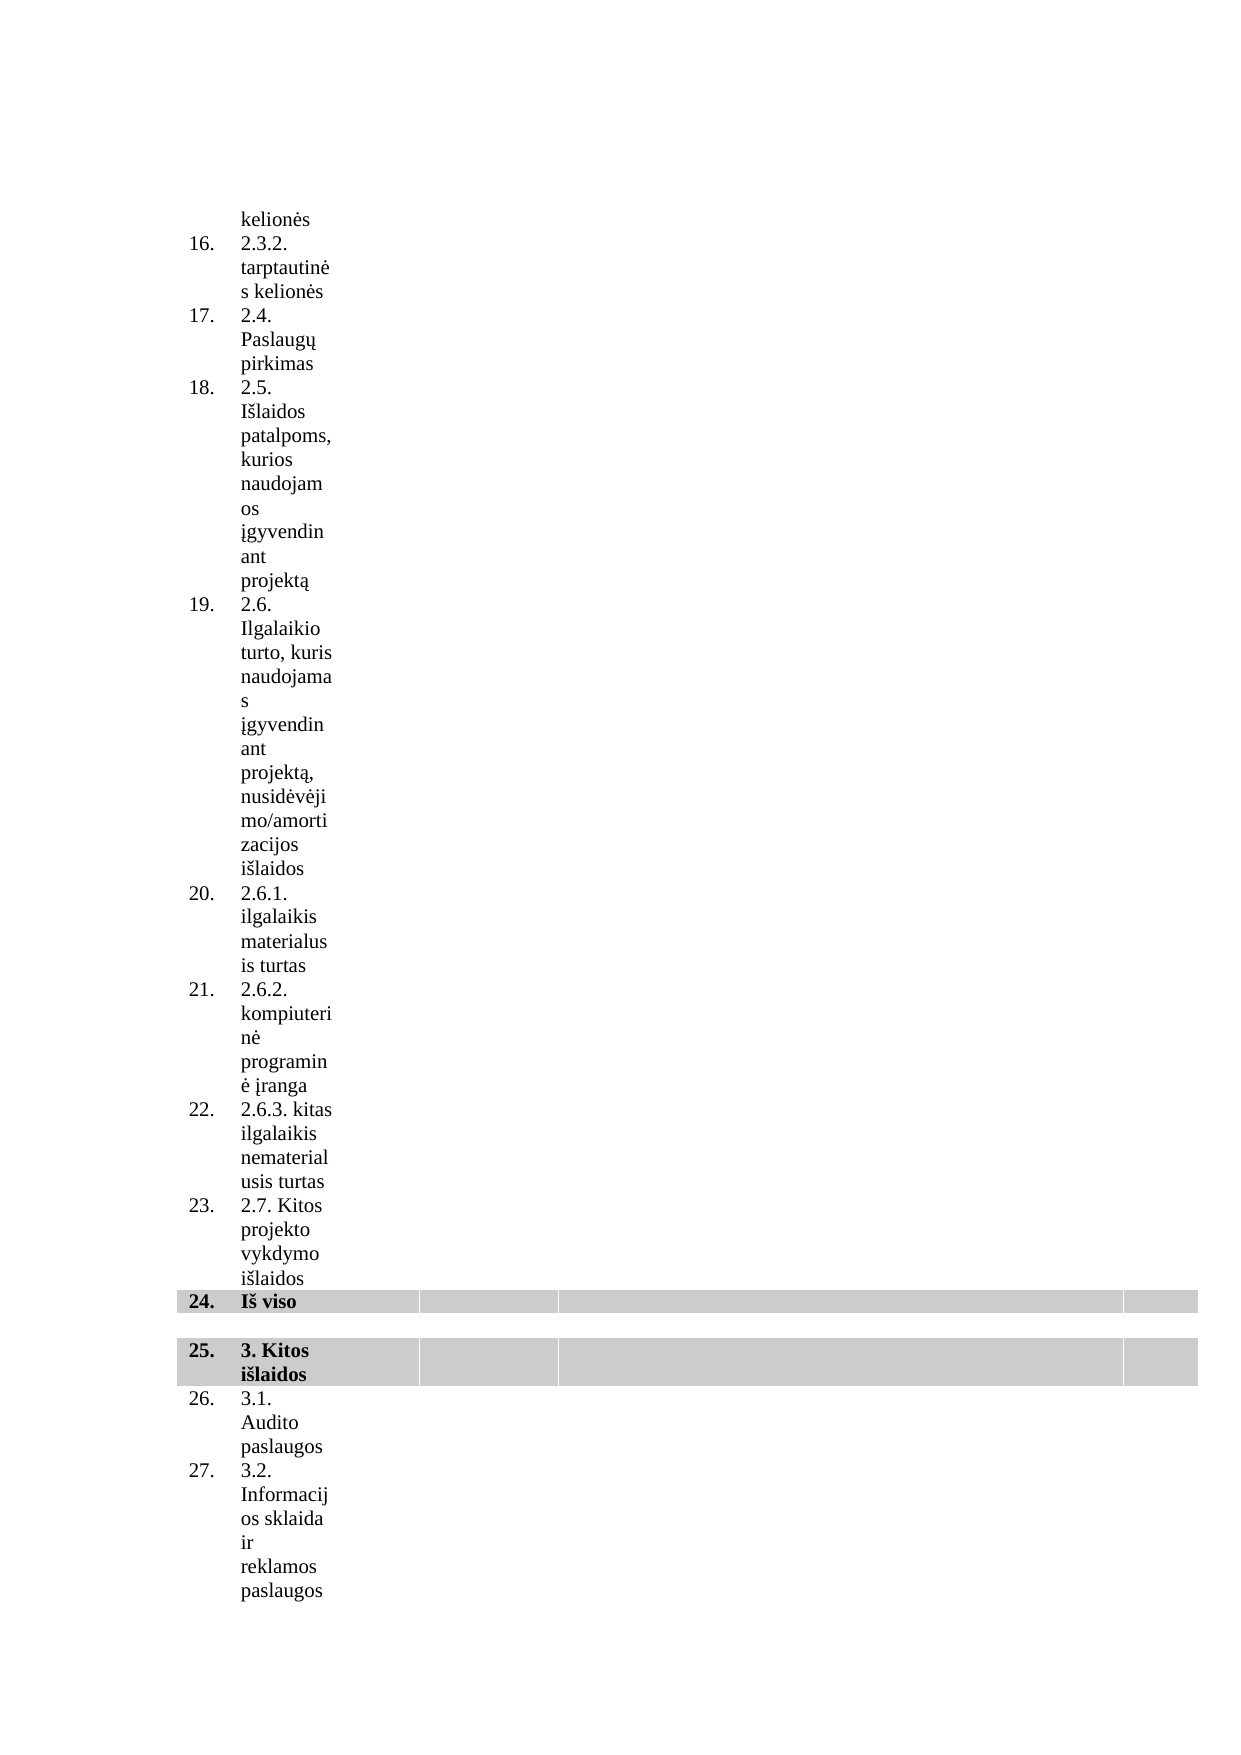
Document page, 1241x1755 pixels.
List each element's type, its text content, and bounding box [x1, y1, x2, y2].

table_cell [420, 592, 495, 880]
table_cell [890, 375, 976, 592]
table_cell [634, 1193, 695, 1289]
table_cell [773, 207, 831, 231]
table_cell [559, 592, 634, 880]
table_cell [773, 1458, 831, 1602]
table_cell [976, 1458, 1051, 1602]
table_cell [634, 1386, 695, 1458]
table_cell [634, 1458, 695, 1602]
table_cell [495, 880, 558, 977]
table_cell [634, 375, 695, 592]
table_cell [831, 1193, 890, 1289]
table_cell [495, 1386, 558, 1458]
table_cell [773, 231, 831, 303]
table_cell [495, 1097, 558, 1193]
table_cell [344, 1338, 419, 1386]
table_cell [634, 977, 695, 1097]
table_cell [831, 1314, 890, 1338]
table_cell [495, 1314, 558, 1338]
table_cell [1051, 880, 1123, 977]
table_cell [634, 231, 695, 303]
table_cell [344, 977, 419, 1097]
table_cell 26. [177, 1386, 229, 1458]
table_cell [420, 1458, 495, 1602]
table_cell [695, 1338, 773, 1386]
table_cell [976, 1338, 1051, 1386]
table_cell [634, 1338, 695, 1386]
table_cell [1051, 375, 1123, 592]
table_cell [495, 592, 558, 880]
table_cell [634, 592, 695, 880]
table_cell [976, 207, 1051, 231]
table_cell [773, 880, 831, 977]
table_cell 19. [177, 592, 229, 880]
table_cell [1124, 207, 1198, 231]
table_cell [495, 1338, 558, 1386]
table_cell [420, 375, 495, 592]
table_cell [559, 1458, 634, 1602]
table_cell [420, 977, 495, 1097]
table_cell [420, 1290, 495, 1313]
table_cell [1051, 1386, 1123, 1458]
table_cell [976, 375, 1051, 592]
table_cell 18. [177, 375, 229, 592]
table_cell [773, 1097, 831, 1193]
table_cell [634, 207, 695, 231]
table_cell 2.6. Ilgalaikio turto, kuris naudojamas įgyvendinant projektą, nusidėvėjimo/amortizacijos išlaidos [229, 592, 344, 880]
table_cell [177, 207, 229, 231]
table_cell [1124, 1290, 1198, 1313]
table_cell [1051, 231, 1123, 303]
table_cell [890, 880, 976, 977]
table_cell [559, 231, 634, 303]
table_cell [1124, 1386, 1198, 1458]
table_cell [890, 592, 976, 880]
table_cell [1051, 1338, 1123, 1386]
table_cell 22. [177, 1097, 229, 1193]
table_cell [1051, 1314, 1123, 1338]
table_cell 21. [177, 977, 229, 1097]
table_cell [773, 1193, 831, 1289]
table_cell [1124, 1314, 1198, 1338]
table_cell [695, 375, 773, 592]
table_cell [559, 303, 634, 375]
table_cell [344, 1386, 419, 1458]
table_cell 2.7. Kitos projekto vykdymo išlaidos [229, 1193, 344, 1289]
table_cell [695, 303, 773, 375]
table_cell [976, 1314, 1051, 1338]
table_cell [420, 880, 495, 977]
table_cell [831, 231, 890, 303]
table_cell [1051, 1458, 1123, 1602]
table_cell [344, 1193, 419, 1289]
table_cell [831, 1338, 890, 1386]
table_cell [634, 303, 695, 375]
table_cell [420, 231, 495, 303]
table_cell [495, 1458, 558, 1602]
table_cell [976, 1097, 1051, 1193]
table_cell [695, 1314, 773, 1338]
table_cell [890, 1097, 976, 1193]
table_cell [634, 880, 695, 977]
table_cell [495, 1290, 558, 1313]
table_cell [495, 303, 558, 375]
table_cell [1051, 592, 1123, 880]
table_cell [420, 1386, 495, 1458]
table_cell [976, 1193, 1051, 1289]
table_cell [1051, 1290, 1123, 1313]
table_cell [773, 592, 831, 880]
table_cell [1124, 375, 1198, 592]
table_cell [773, 303, 831, 375]
table_cell [695, 592, 773, 880]
table_cell [420, 1338, 495, 1386]
table_cell [229, 1314, 344, 1338]
table_cell 3. Kitos išlaidos [229, 1338, 344, 1386]
table_cell [344, 592, 419, 880]
table_cell [344, 375, 419, 592]
table_cell [976, 303, 1051, 375]
table_cell 24. [177, 1290, 229, 1313]
table_cell 2.6.1. ilgalaikis materialusis turtas [229, 880, 344, 977]
table_cell 23. [177, 1193, 229, 1289]
table_cell [831, 1458, 890, 1602]
table_cell [976, 1386, 1051, 1458]
table_cell [695, 1193, 773, 1289]
table_cell [634, 1290, 695, 1313]
table_cell 20. [177, 880, 229, 977]
table_cell [695, 207, 773, 231]
table_cell [831, 1097, 890, 1193]
table_cell [344, 231, 419, 303]
table_cell 2.5. Išlaidos patalpoms, kurios naudojamos įgyvendinant projektą [229, 375, 344, 592]
table_cell [1051, 977, 1123, 1097]
table_cell 27. [177, 1458, 229, 1602]
table_cell [344, 1290, 419, 1313]
table_cell [773, 1314, 831, 1338]
table_cell [1124, 303, 1198, 375]
table_cell [559, 880, 634, 977]
table_cell [1124, 977, 1198, 1097]
table_cell [344, 303, 419, 375]
table_cell [495, 1193, 558, 1289]
table_cell 16. [177, 231, 229, 303]
table_cell [1124, 1097, 1198, 1193]
table_cell [559, 1193, 634, 1289]
table_cell 2.6.2. kompiuterinė programinė įranga [229, 977, 344, 1097]
table_cell [495, 375, 558, 592]
table_cell [1051, 207, 1123, 231]
table_cell [495, 207, 558, 231]
table_cell 2.3.2. tarptautinės kelionės [229, 231, 344, 303]
table_cell [1051, 303, 1123, 375]
table_cell [890, 303, 976, 375]
table_cell [831, 880, 890, 977]
table_cell [634, 1097, 695, 1193]
table_cell [890, 1338, 976, 1386]
table_cell [831, 1290, 890, 1313]
table_cell [773, 977, 831, 1097]
table_cell [976, 1290, 1051, 1313]
table_cell [890, 977, 976, 1097]
table_cell [559, 1097, 634, 1193]
table_cell [773, 1386, 831, 1458]
table_cell [890, 1386, 976, 1458]
table_cell [1124, 1338, 1198, 1386]
table_cell [1124, 592, 1198, 880]
table_cell [831, 303, 890, 375]
table_cell [559, 207, 634, 231]
table_cell [695, 1097, 773, 1193]
table_cell 2.6.3. kitas ilgalaikis nematerialusis turtas [229, 1097, 344, 1193]
table_cell [559, 1338, 634, 1386]
table_cell [559, 977, 634, 1097]
table_cell [1051, 1193, 1123, 1289]
table_cell [344, 1097, 419, 1193]
table_cell [831, 207, 890, 231]
table_cell [890, 207, 976, 231]
table_cell [420, 1314, 495, 1338]
table_cell [1051, 1097, 1123, 1193]
table_cell [890, 1193, 976, 1289]
table_cell [831, 1386, 890, 1458]
table_cell [420, 1097, 495, 1193]
table_cell [695, 880, 773, 977]
table_cell [344, 1458, 419, 1602]
table_cell [695, 1386, 773, 1458]
table_cell [495, 231, 558, 303]
table_cell [559, 375, 634, 592]
table_cell [420, 207, 495, 231]
table_cell [890, 1290, 976, 1313]
table_cell [773, 1338, 831, 1386]
table_cell [344, 207, 419, 231]
table_cell [177, 1314, 229, 1338]
table_cell [420, 303, 495, 375]
table_cell [420, 1193, 495, 1289]
table_cell [695, 231, 773, 303]
table_cell 2.4. Paslaugų pirkimas [229, 303, 344, 375]
table_cell [1124, 880, 1198, 977]
table_cell [1124, 1193, 1198, 1289]
table_cell [890, 1458, 976, 1602]
table_cell [344, 1314, 419, 1338]
table_cell Iš viso [229, 1290, 344, 1313]
table_cell [695, 977, 773, 1097]
table_cell [559, 1386, 634, 1458]
table_cell 3.1. Audito paslaugos [229, 1386, 344, 1458]
table_cell 3.2. Informacijos sklaida ir reklamos paslaugos [229, 1458, 344, 1602]
table_cell [976, 592, 1051, 880]
table_cell [831, 977, 890, 1097]
table_cell [634, 1314, 695, 1338]
table_cell [695, 1458, 773, 1602]
table_cell [1124, 231, 1198, 303]
table_cell 25. [177, 1338, 229, 1386]
table_cell [831, 592, 890, 880]
table_cell [773, 1290, 831, 1313]
table_cell [831, 375, 890, 592]
table_cell [890, 231, 976, 303]
table_cell [976, 231, 1051, 303]
table_cell [890, 1314, 976, 1338]
table_cell [344, 880, 419, 977]
table_cell [695, 1290, 773, 1313]
table_cell kelionės [229, 207, 344, 231]
table_cell 17. [177, 303, 229, 375]
table_cell [559, 1290, 634, 1313]
table_cell [495, 977, 558, 1097]
table_cell [773, 375, 831, 592]
table_cell [976, 880, 1051, 977]
table_cell [559, 1314, 634, 1338]
table_cell [976, 977, 1051, 1097]
table_cell [1124, 1458, 1198, 1602]
